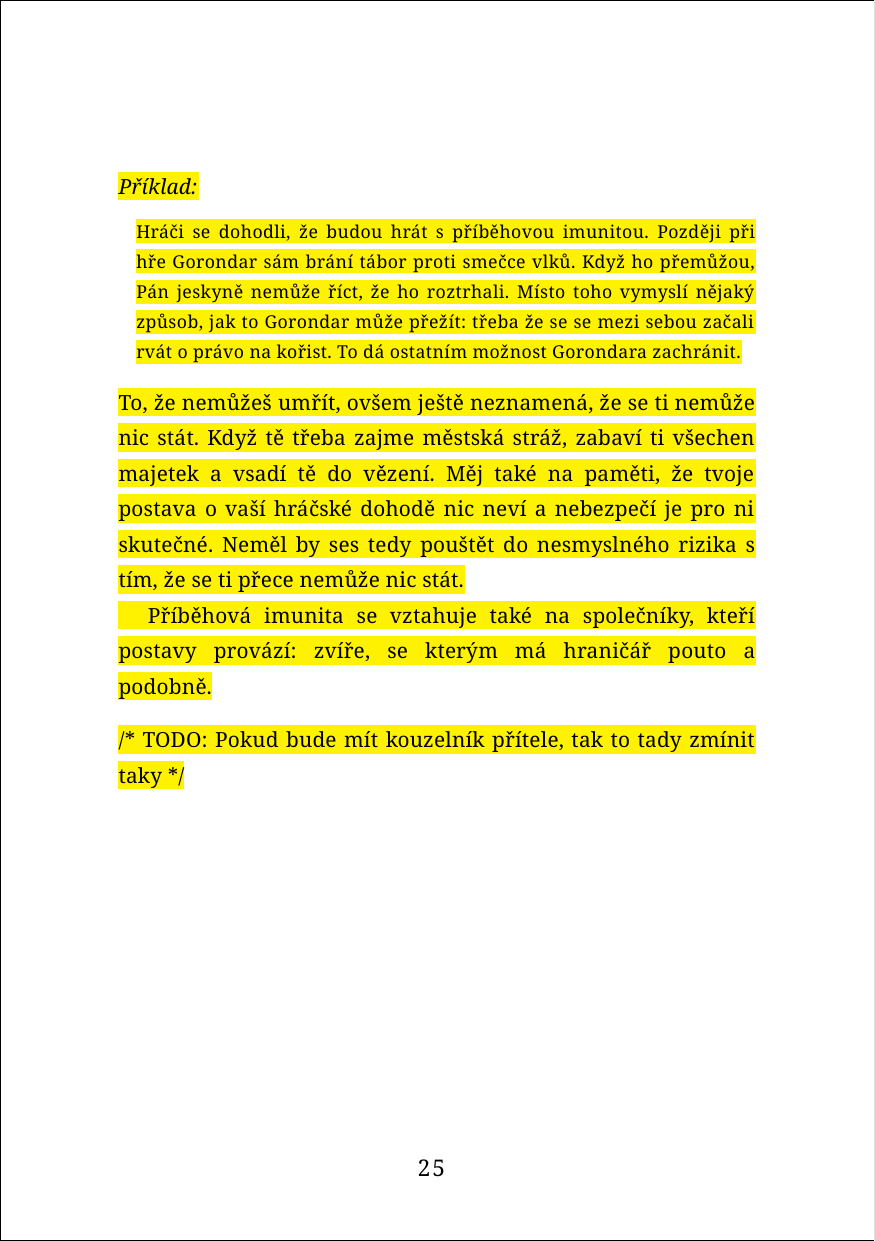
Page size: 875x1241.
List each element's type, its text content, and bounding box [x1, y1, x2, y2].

text To, že nemůžeš umřít, ovšem ještě neznamená, že se ti nemůže nic stát. Když tě třeba zajme městská stráž, zabaví ti všechen majetek a vsadí tě do vězení. Měj také na paměti, že tvoje postava o vaší hráčské dohodě nic neví a nebezpečí je pro ni skutečné. Neměl by ses tedy pouštět do nesmyslného rizika s tím, že se ti přece nemůže nic stát. Příběhová imunita se vztahuje také na společníky, kteří postavy provází: zvíře, se kterým má hraničář pouto a podobně. [118, 388, 756, 700]
text Hráči se dohodli, že budou hrát s příběhovou imunitou. Později při hře Gorondar sám brání tábor proti smečce vlků. Když ho přemůžou, Pán jeskyně nemůže říct, že ho roztrhali. Místo toho vymyslí nějaký způsob, jak to Gorondar může přežít: třeba že se se mezi sebou začali rvát o právo na kořist. To dá ostatním možnost Gorondara zachránit. [136, 219, 756, 364]
text /* TODO: Pokud bude mít kouzelník přítele, tak to tady zmínit taky */ [118, 725, 756, 789]
text Příklad: [118, 172, 756, 200]
